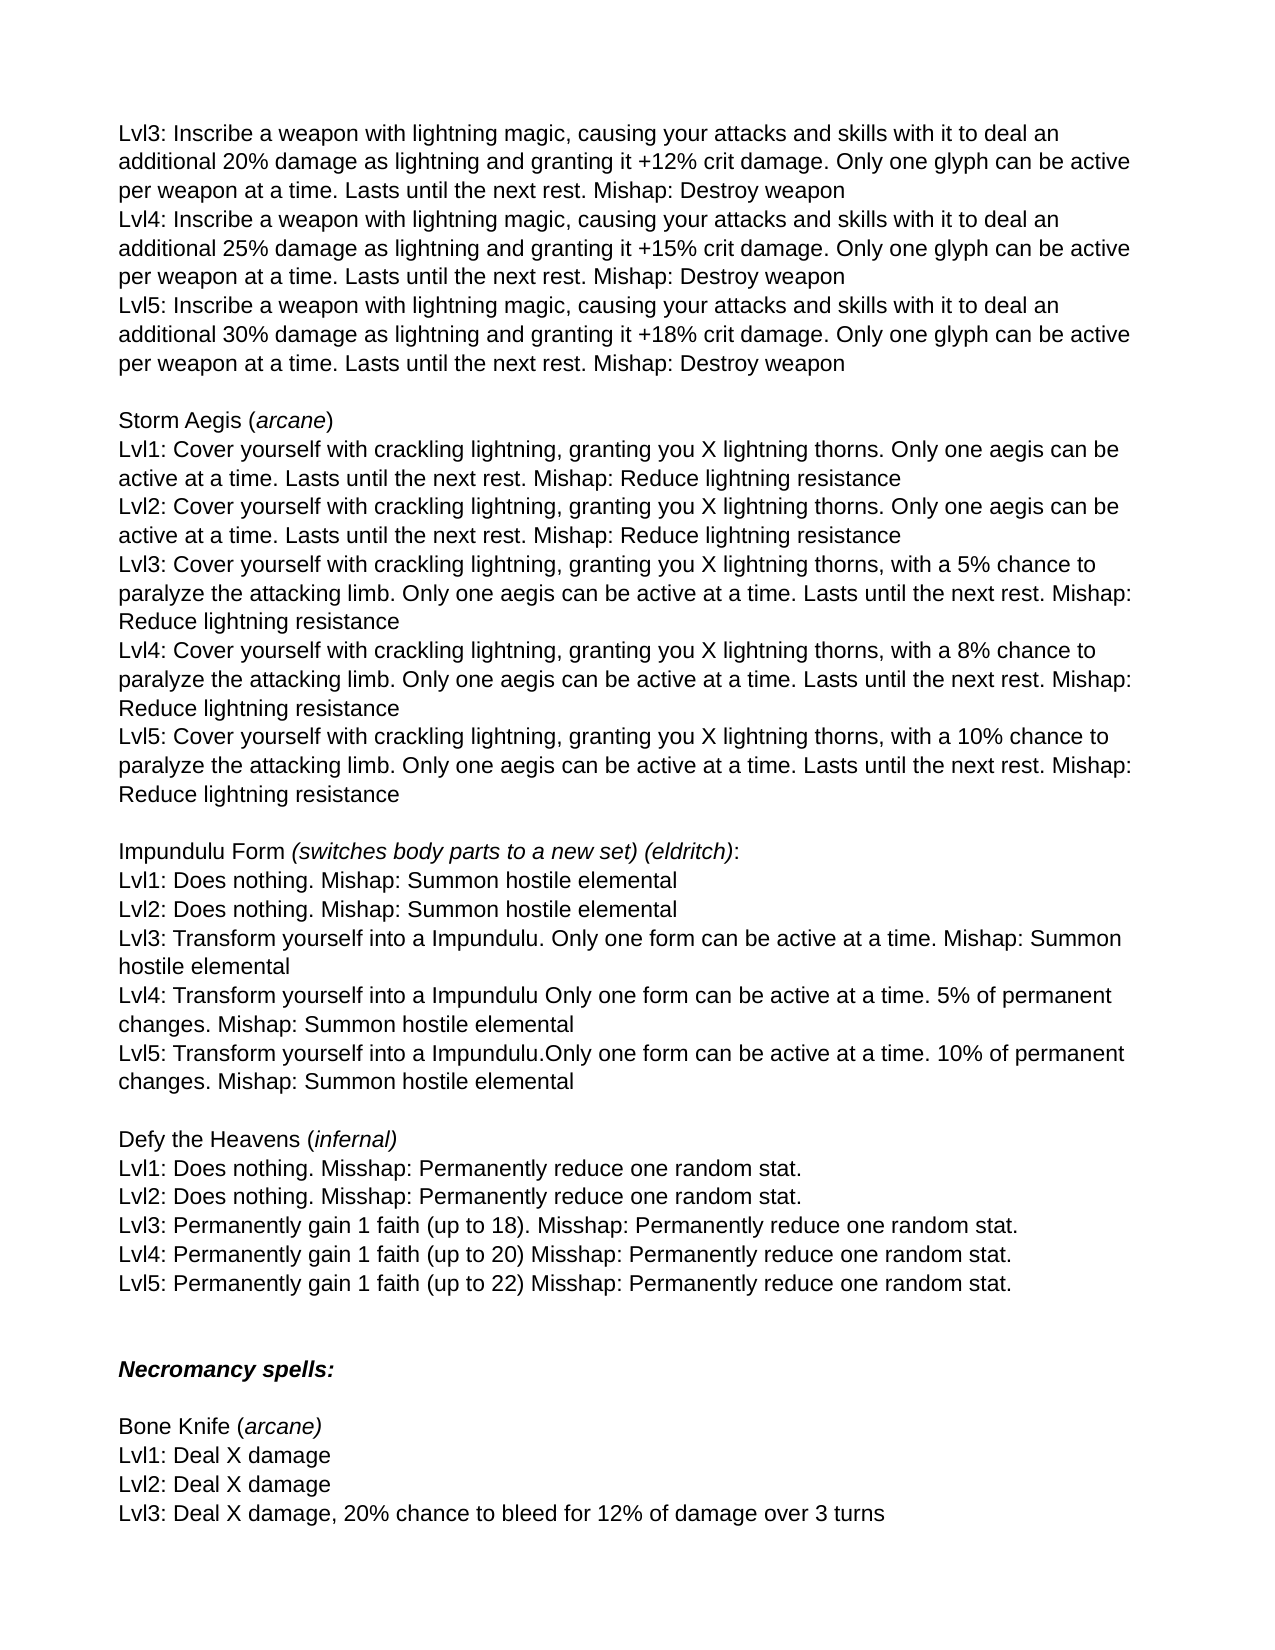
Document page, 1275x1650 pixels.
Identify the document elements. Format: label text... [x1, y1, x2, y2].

text Lvl3: Deal X damage, 20% chance to bleed for 12% of damage over 3 turns [118, 1498, 1157, 1527]
text Necromancy spells: [118, 1354, 1157, 1383]
text Lvl2: Does nothing. Misshap: Permanently reduce one random stat. Lvl3: Permanently gain 1 faith (up to 18). Misshap: Permanently reduce one random stat. Lvl4: Permanently gain 1 faith (up to 20) Misshap: Permanently reduce one random stat. Lvl5: Permanently gain 1 faith (up to 22) Misshap: Permanently reduce one random stat. [118, 1182, 1157, 1297]
text Bone Knife (arcane) [118, 1412, 1157, 1441]
text Lvl1: Cover yourself with crackling lightning, granting you X lightning thorns. Only one aegis can be active at a time. Lasts until the next rest. Mishap: Reduce lightning resistance [118, 434, 1157, 492]
text Lvl3: Inscribe a weapon with lightning magic, causing your attacks and skills with it to deal an additional 20% damage as lightning and granting it +12% crit damage. Only one glyph can be active per weapon at a time. Lasts until the next rest. Mishap: Destroy weapon Lvl4: Inscribe a weapon with lightning magic, causing your attacks and skills with it to deal an additional 25% damage as lightning and granting it +15% crit damage. Only one glyph can be active per weapon at a time. Lasts until the next rest. Mishap: Destroy weapon [118, 118, 1157, 291]
text Lvl5: Cover yourself with crackling lightning, granting you X lightning thorns, with a 10% chance to paralyze the attacking limb. Only one aegis can be active at a time. Lasts until the next rest. Mishap: Reduce lightning resistance [118, 722, 1157, 808]
text Lvl4: Cover yourself with crackling lightning, granting you X lightning thorns, with a 8% chance to paralyze the attacking limb. Only one aegis can be active at a time. Lasts until the next rest. Mishap: Reduce lightning resistance [118, 636, 1157, 722]
text Storm Aegis (arcane) [118, 406, 1157, 434]
text Defy the Heavens (infernal) Lvl1: Does nothing. Misshap: Permanently reduce one random stat. [118, 1124, 1157, 1182]
text Lvl5: Inscribe a weapon with lightning magic, causing your attacks and skills with it to deal an additional 30% damage as lightning and granting it +18% crit damage. Only one glyph can be active per weapon at a time. Lasts until the next rest. Mishap: Destroy weapon [118, 291, 1157, 377]
text Impundulu Form (switches body parts to a new set) (eldritch): Lvl1: Does nothing. Mishap: Summon hostile elemental Lvl2: Does nothing. Mishap: Summon hostile elemental Lvl3: Transform yourself into a Impundulu. Only one form can be active at a time. Mishap: Summon hostile elemental Lvl4: Transform yourself into a Impundulu Only one form can be active at a time. 5% of permanent changes. Mishap: Summon hostile elemental Lvl5: Transform yourself into a Impundulu.Only one form can be active at a time. 10% of permanent changes. Mishap: Summon hostile elemental [118, 837, 1157, 1124]
text Lvl2: Cover yourself with crackling lightning, granting you X lightning thorns. Only one aegis can be active at a time. Lasts until the next rest. Mishap: Reduce lightning resistance [118, 492, 1157, 549]
text Lvl3: Cover yourself with crackling lightning, granting you X lightning thorns, with a 5% chance to paralyze the attacking limb. Only one aegis can be active at a time. Lasts until the next rest. Mishap: Reduce lightning resistance [118, 549, 1157, 636]
text Lvl1: Deal X damage Lvl2: Deal X damage [118, 1441, 1157, 1498]
